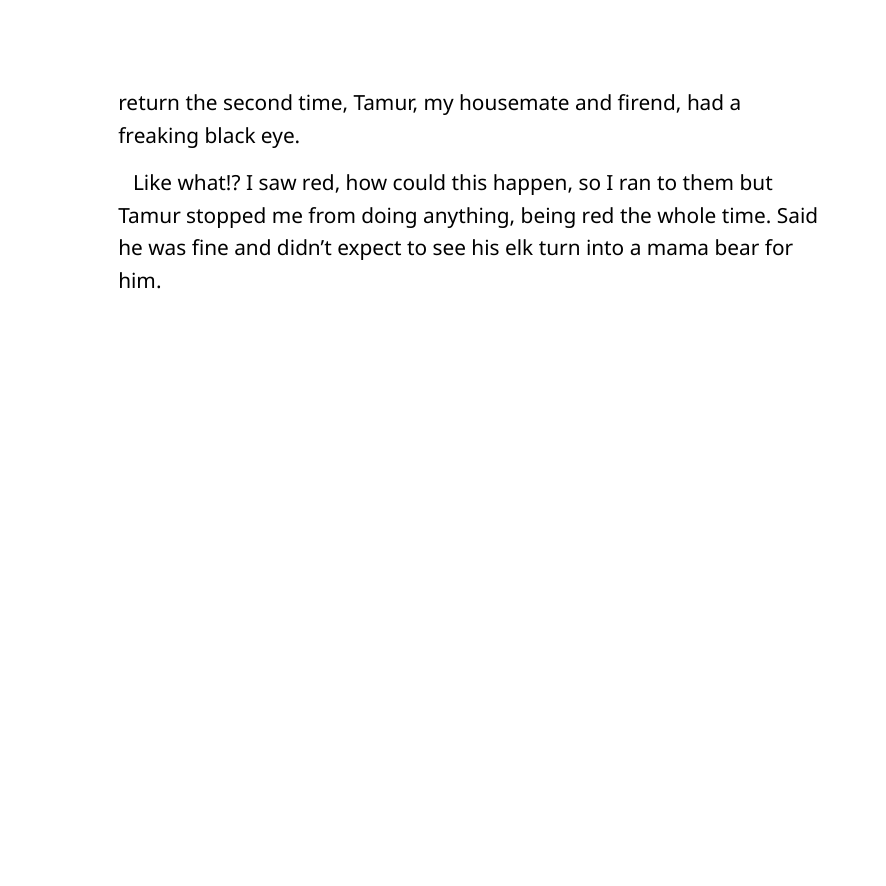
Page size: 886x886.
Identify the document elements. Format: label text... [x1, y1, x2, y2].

text Like what!? I saw red, how could this happen, so I ran to them but Tamur stopped me from doing anything, being red the whole time. Said he was fine and didn’t expect to see his elk turn into a mama bear for him. [118, 168, 827, 294]
text return the second time, Tamur, my housemate and firend, had a freaking black eye. [118, 88, 827, 149]
